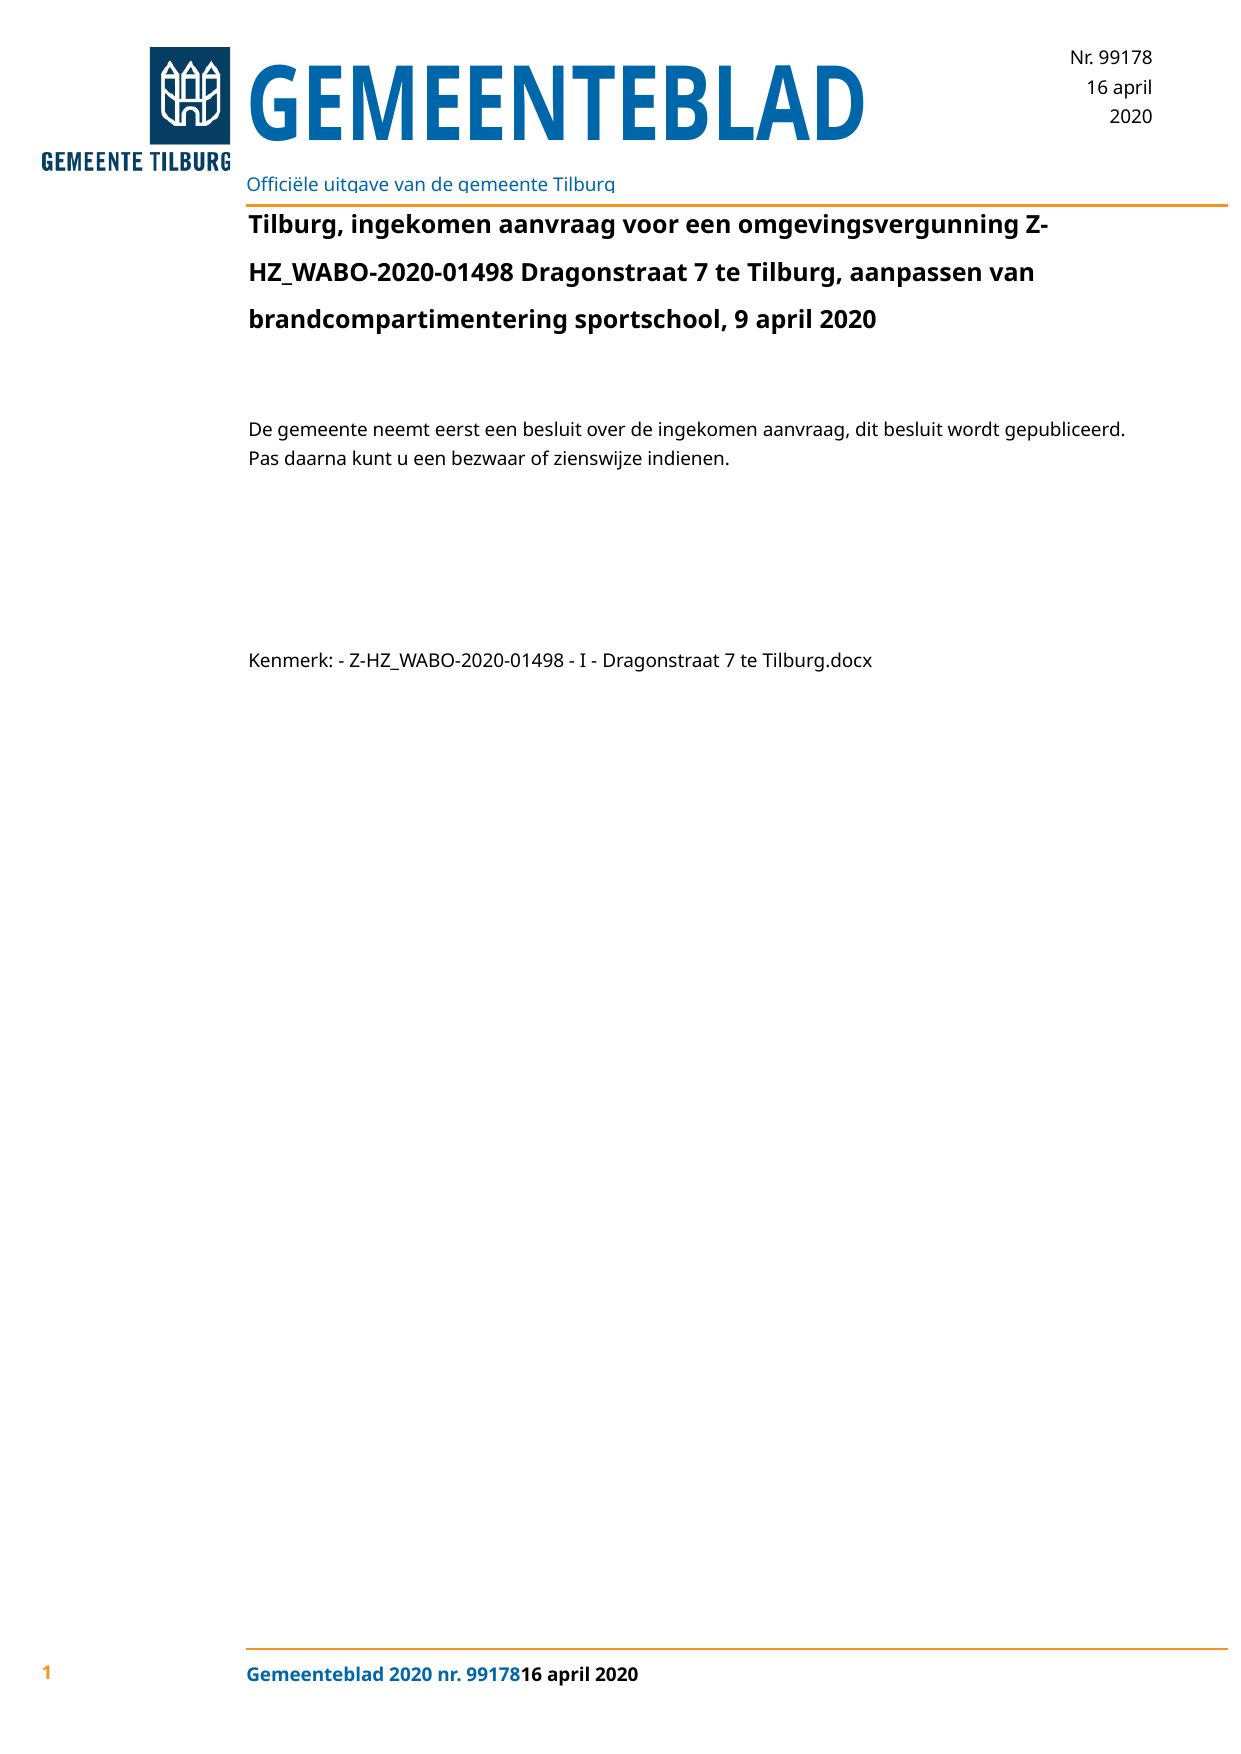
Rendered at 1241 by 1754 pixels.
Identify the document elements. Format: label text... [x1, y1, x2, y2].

text De gemeente neemt eerst een besluit over de ingekomen aanvraag, dit besluit wordt gepubliceerd. Pas daarna kunt u een bezwaar of zienswijze indienen. [248, 416, 1152, 471]
text Tilburg, ingekomen aanvraag voor een omgevingsvergunning Z-HZ_WABO-2020-01498 Dragonstraat 7 te Tilburg, aanpassen van brandcompartimentering sportschool, 9 april 2020 [248, 207, 1152, 336]
picture [41, 47, 231, 172]
text Kenmerk: - Z-HZ_WABO-2020-01498 - I - Dragonstraat 7 te Tilburg.docx [248, 647, 1152, 673]
